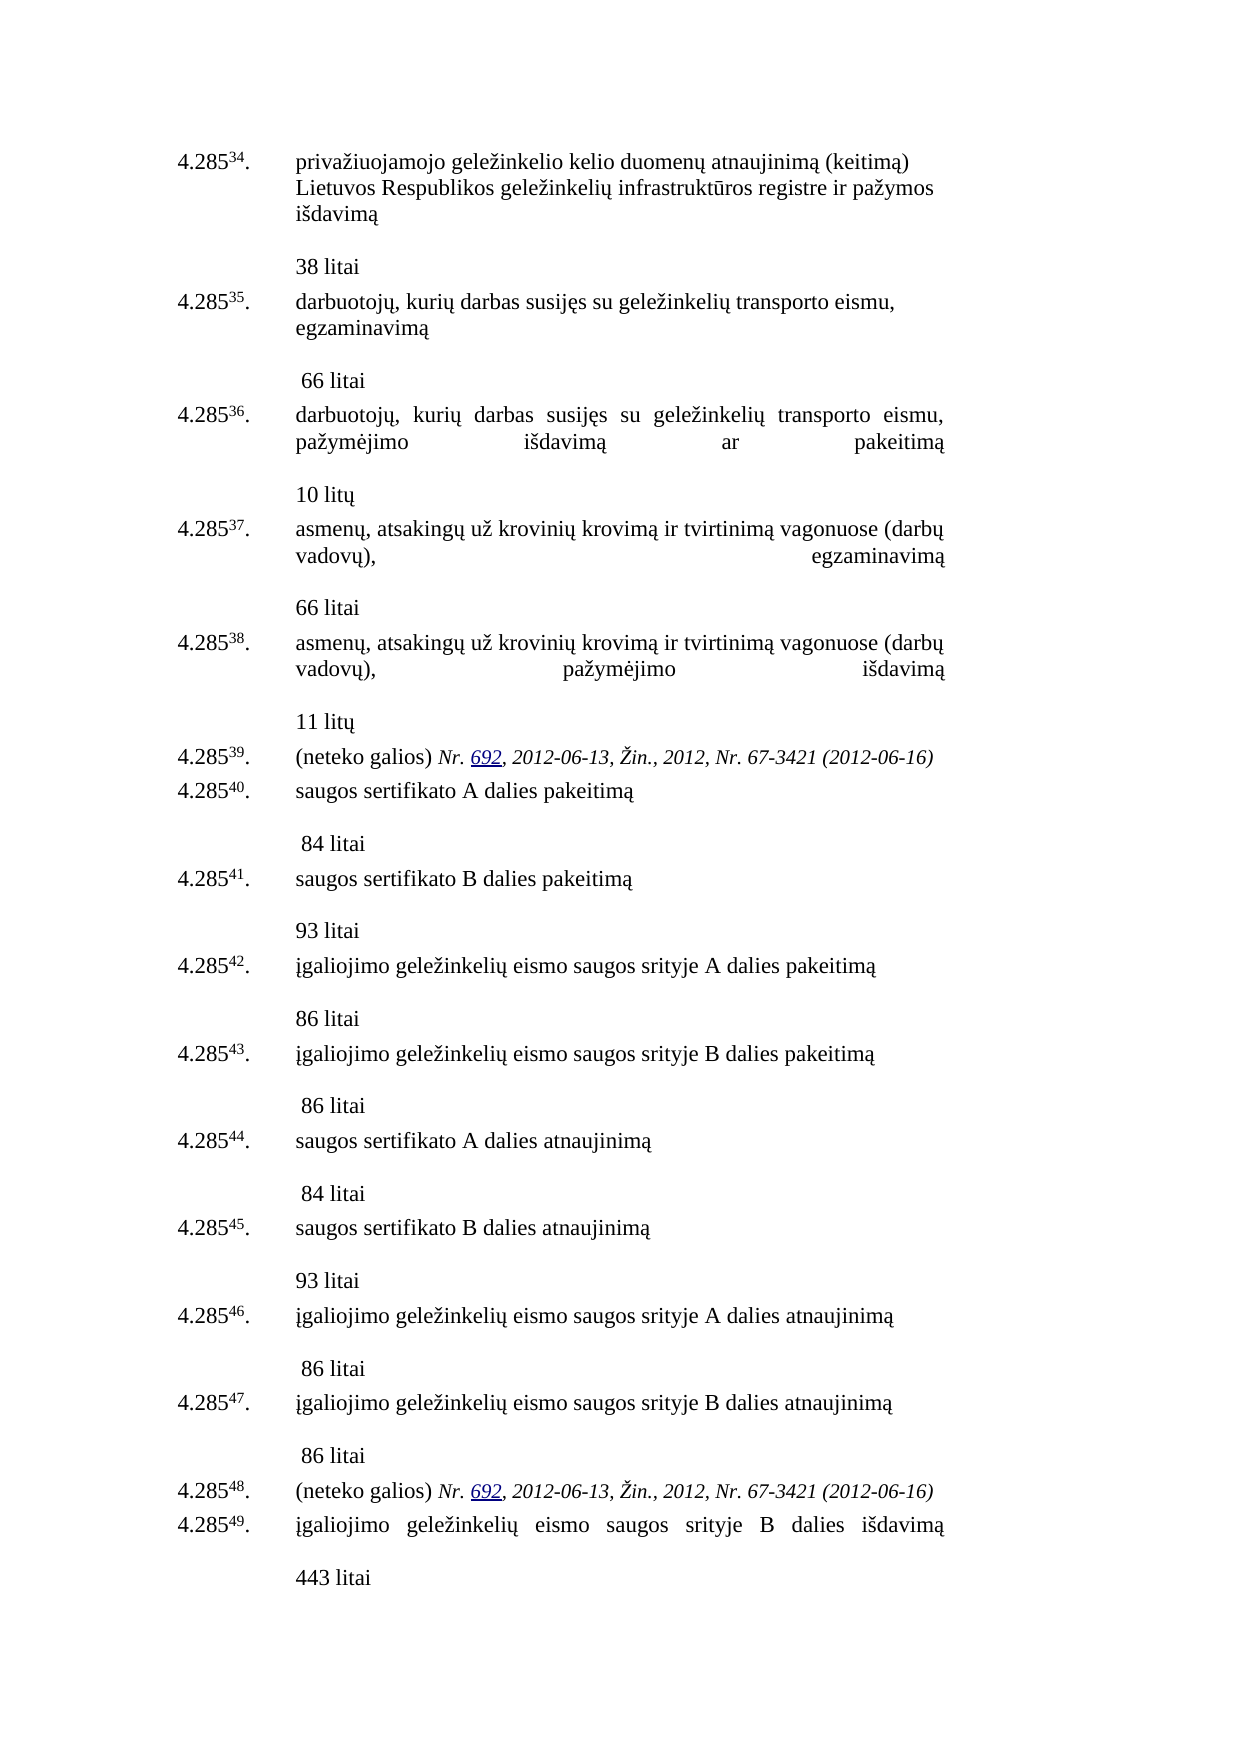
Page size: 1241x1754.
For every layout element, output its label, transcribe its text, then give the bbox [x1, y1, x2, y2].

text 4.28546. įgaliojimo geležinkelių eismo saugos srityje A dalies atnaujinimą 86 litai [177, 1302, 930, 1381]
text 4.28549. įgaliojimo geležinkelių eismo saugos srityje B dalies išdavimą 443 litai [177, 1511, 945, 1590]
text 4.28537. asmenų, atsakingų už krovinių krovimą ir tvirtinimą vagonuose (darbų vadovų), egzaminavimą 66 litai [177, 515, 945, 621]
text 4.28542. įgaliojimo geležinkelių eismo saugos srityje A dalies pakeitimą 86 litai [177, 952, 930, 1031]
text 4.28540. saugos sertifikato A dalies pakeitimą 84 litai [177, 777, 930, 857]
text 4.28536. darbuotojų, kurių darbas susijęs su geležinkelių transporto eismu, pažymėjimo išdavimą ar pakeitimą 10 litų [177, 402, 945, 507]
text 4.28534. privažiuojamojo geležinkelio kelio duomenų atnaujinimą (keitimą) Lietuvos Respublikos geležinkelių infrastruktūros registre ir pažymos išdavimą 38 litai [177, 148, 945, 279]
text 4.28543. įgaliojimo geležinkelių eismo saugos srityje B dalies pakeitimą 86 litai [177, 1040, 930, 1119]
text 4.28544. saugos sertifikato A dalies atnaujinimą 84 litai [177, 1127, 930, 1206]
text 4.28535. darbuotojų, kurių darbas susijęs su geležinkelių transporto eismu, egzaminavimą 66 litai [177, 288, 930, 393]
text 4.28548. (neteko galios) Nr. 692, 2012-06-13, Žin., 2012, Nr. 67-3421 (2012-06-16) [177, 1477, 945, 1503]
text 4.28545. saugos sertifikato B dalies atnaujinimą 93 litai [177, 1214, 930, 1293]
text 4.28539. (neteko galios) Nr. 692, 2012-06-13, Žin., 2012, Nr. 67-3421 (2012-06-16) [177, 743, 945, 769]
text 4.28541. saugos sertifikato B dalies pakeitimą 93 litai [177, 865, 930, 944]
text 4.28547. įgaliojimo geležinkelių eismo saugos srityje B dalies atnaujinimą 86 litai [177, 1389, 930, 1468]
text 4.28538. asmenų, atsakingų už krovinių krovimą ir tvirtinimą vagonuose (darbų vadovų), pažymėjimo išdavimą 11 litų [177, 629, 945, 734]
